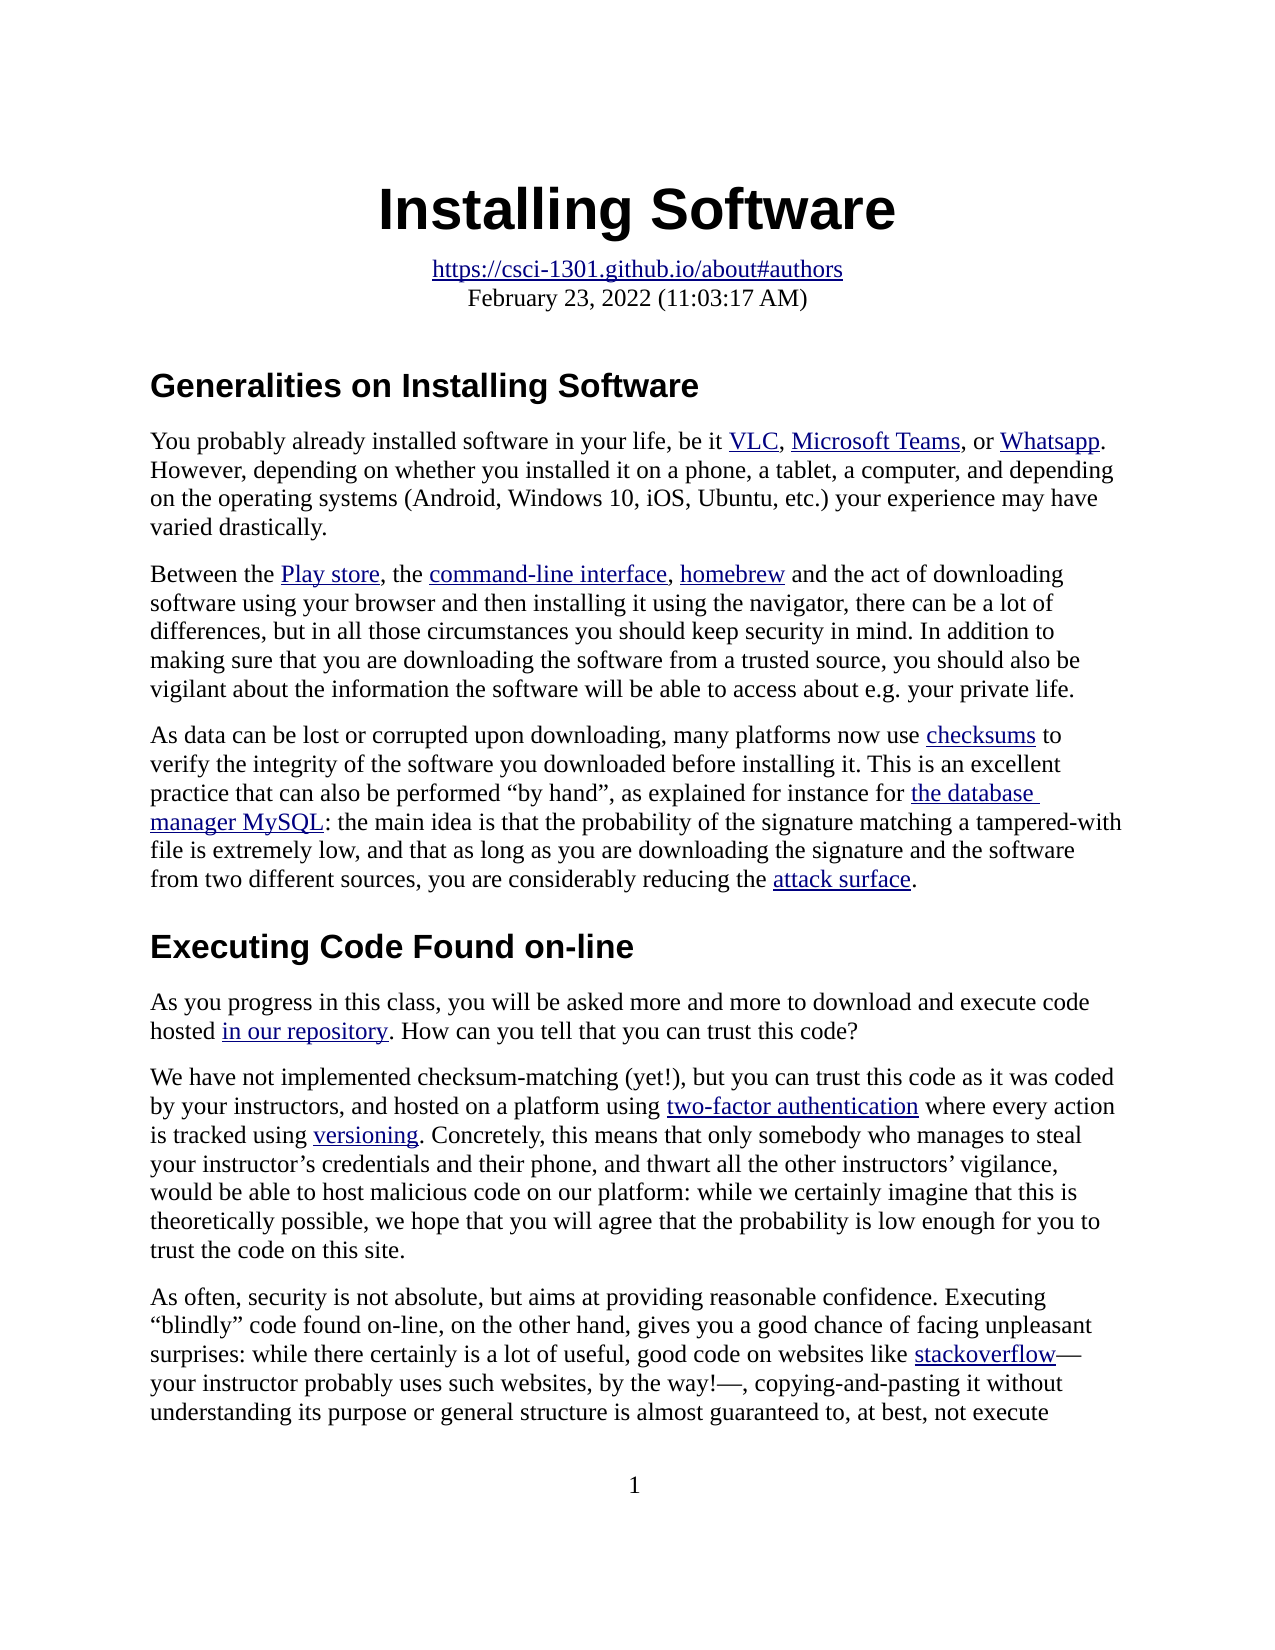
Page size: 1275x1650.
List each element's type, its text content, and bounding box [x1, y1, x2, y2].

text As often, security is not absolute, but aims at providing reasonable confidence. Executing “blindly” code found on-line, on the other hand, gives you a good chance of facing unpleasant surprises: while there certainly is a lot of useful, good code on websites like stackoverflow—your instructor probably uses such websites, by the way!—, copying-and-pasting it without understanding its purpose or general structure is almost guaranteed to, at best, not execute [150, 1282, 1125, 1425]
text https://csci-1301.github.io/about#authors [150, 254, 1125, 283]
text February 23, 2022 (11:03:17 AM) [150, 283, 1125, 312]
title Installing Software [150, 175, 1125, 242]
text As data can be lost or corrupted upon downloading, many platforms now use checksums to verify the integrity of the software you downloaded before installing it. This is an excellent practice that can also be performed “by hand”, as explained for instance for the database manager MySQL: the main idea is that the probability of the signature matching a tampered-with file is extremely low, and that as long as you are downloading the signature and the software from two different sources, you are considerably reducing the attack surface. [150, 721, 1125, 893]
text As you progress in this class, you will be asked more and more to download and execute code hosted in our repository. How can you tell that you can trust this code? [150, 987, 1125, 1044]
text We have not implemented checksum-matching (yet!), but you can trust this code as it was coded by your instructors, and hosted on a platform using two-factor authentication where every action is tracked using versioning. Concretely, this means that only somebody who manages to steal your instructor’s credentials and their phone, and thwart all the other instructors’ vigilance, would be able to host malicious code on our platform: while we certainly imagine that this is theoretically possible, we hope that you will agree that the probability is low enough for you to trust the code on this site. [150, 1062, 1125, 1264]
subtitle Generalities on Installing Software [150, 366, 1125, 404]
text You probably already installed software in your life, be it VLC, Microsoft Teams, or Whatsapp. However, depending on whether you installed it on a phone, a tablet, a computer, and depending on the operating systems (Android, Windows 10, iOS, Ubuntu, etc.) your experience may have varied drastically. [150, 426, 1125, 541]
text Between the Play store, the command-line interface, homebrew and the act of downloading software using your browser and then installing it using the navigator, there can be a lot of differences, but in all those circumstances you should keep security in mind. In addition to making sure that you are downloading the software from a trusted source, you should also be vigilant about the information the software will be able to access about e.g. your private life. [150, 559, 1125, 703]
subtitle Executing Code Found on-line [150, 927, 1125, 966]
